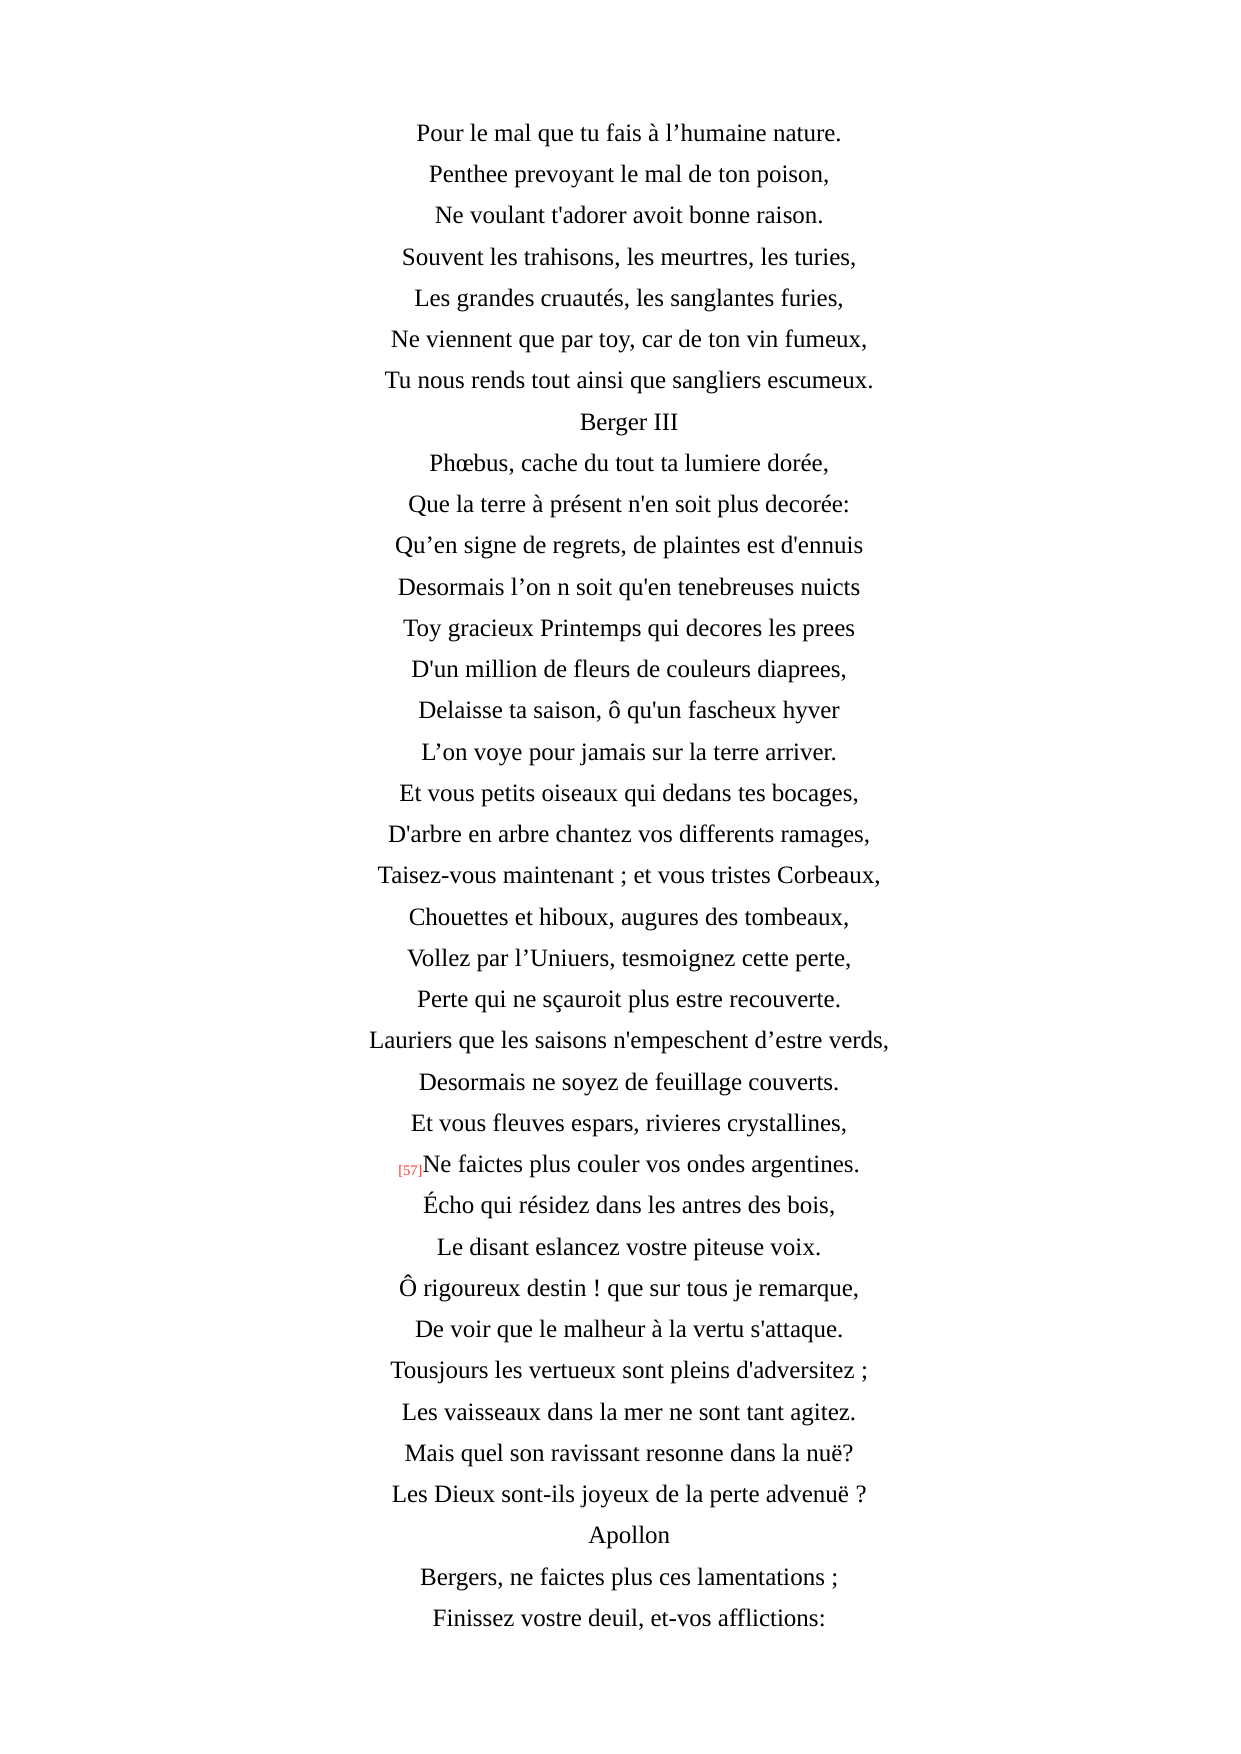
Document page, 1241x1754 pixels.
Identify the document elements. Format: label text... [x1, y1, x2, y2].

text Apollon [118, 1521, 1122, 1549]
text Chouettes et hiboux, augures des tombeaux, [118, 902, 1122, 931]
text Phœbus, cache du tout ta lumiere dorée, [118, 448, 1122, 477]
text L’on voye pour jamais sur la terre arriver. [118, 737, 1122, 766]
text Les grandes cruautés, les sanglantes furies, [118, 283, 1122, 312]
text Penthee prevoyant le mal de ton poison, [118, 159, 1122, 188]
text Bergers, ne faictes plus ces lamentations ; [118, 1562, 1122, 1591]
text D'un million de fleurs de couleurs diaprees, [118, 654, 1122, 683]
text Et vous petits oiseaux qui dedans tes bocages, [118, 778, 1122, 807]
text Qu’en signe de regrets, de plaintes est d'ennuis [118, 531, 1122, 559]
text Et vous fleuves espars, rivieres crystallines, [118, 1108, 1122, 1137]
text Ne viennent que par toy, car de ton vin fumeux, [118, 324, 1122, 353]
text Berger III [118, 407, 1122, 436]
text Toy gracieux Printemps qui decores les prees [118, 613, 1122, 642]
text Tu nous rends tout ainsi que sangliers escumeux. [118, 366, 1122, 394]
text Ô rigoureux destin ! que sur tous je remarque, [118, 1273, 1122, 1302]
text Delaisse ta saison, ô qu'un fascheux hyver [118, 696, 1122, 724]
text Desormais ne soyez de feuillage couverts. [118, 1067, 1122, 1096]
text Lauriers que les saisons n'empeschent d’estre verds, [118, 1026, 1122, 1054]
text Pour le mal que tu fais à l’humaine nature. [118, 118, 1122, 147]
text Souvent les trahisons, les meurtres, les turies, [118, 242, 1122, 271]
text Vollez par l’Uniuers, tesmoignez cette perte, [118, 943, 1122, 972]
text D'arbre en arbre chantez vos differents ramages, [118, 819, 1122, 848]
text Le disant eslancez vostre piteuse voix. [118, 1232, 1122, 1261]
text Ne voulant t'adorer avoit bonne raison. [118, 201, 1122, 229]
text Finissez vostre deuil, et-vos afflictions: [118, 1603, 1122, 1632]
text Perte qui ne sçauroit plus estre recouverte. [118, 984, 1122, 1013]
text Mais quel son ravissant resonne dans la nuë? [118, 1438, 1122, 1467]
text Écho qui résidez dans les antres des bois, [118, 1191, 1122, 1219]
text Les vaisseaux dans la mer ne sont tant agitez. [118, 1397, 1122, 1426]
text Les Dieux sont-ils joyeux de la perte advenuë ? [118, 1479, 1122, 1508]
text De voir que le malheur à la vertu s'attaque. [118, 1314, 1122, 1343]
text Taisez-vous maintenant ; et vous tristes Corbeaux, [118, 861, 1122, 889]
text [57]Ne faictes plus couler vos ondes argentines. [118, 1149, 1122, 1178]
text Desormais l’on n soit qu'en tenebreuses nuicts [118, 572, 1122, 601]
text Que la terre à présent n'en soit plus decorée: [118, 489, 1122, 518]
text Tousjours les vertueux sont pleins d'adversitez ; [118, 1356, 1122, 1384]
